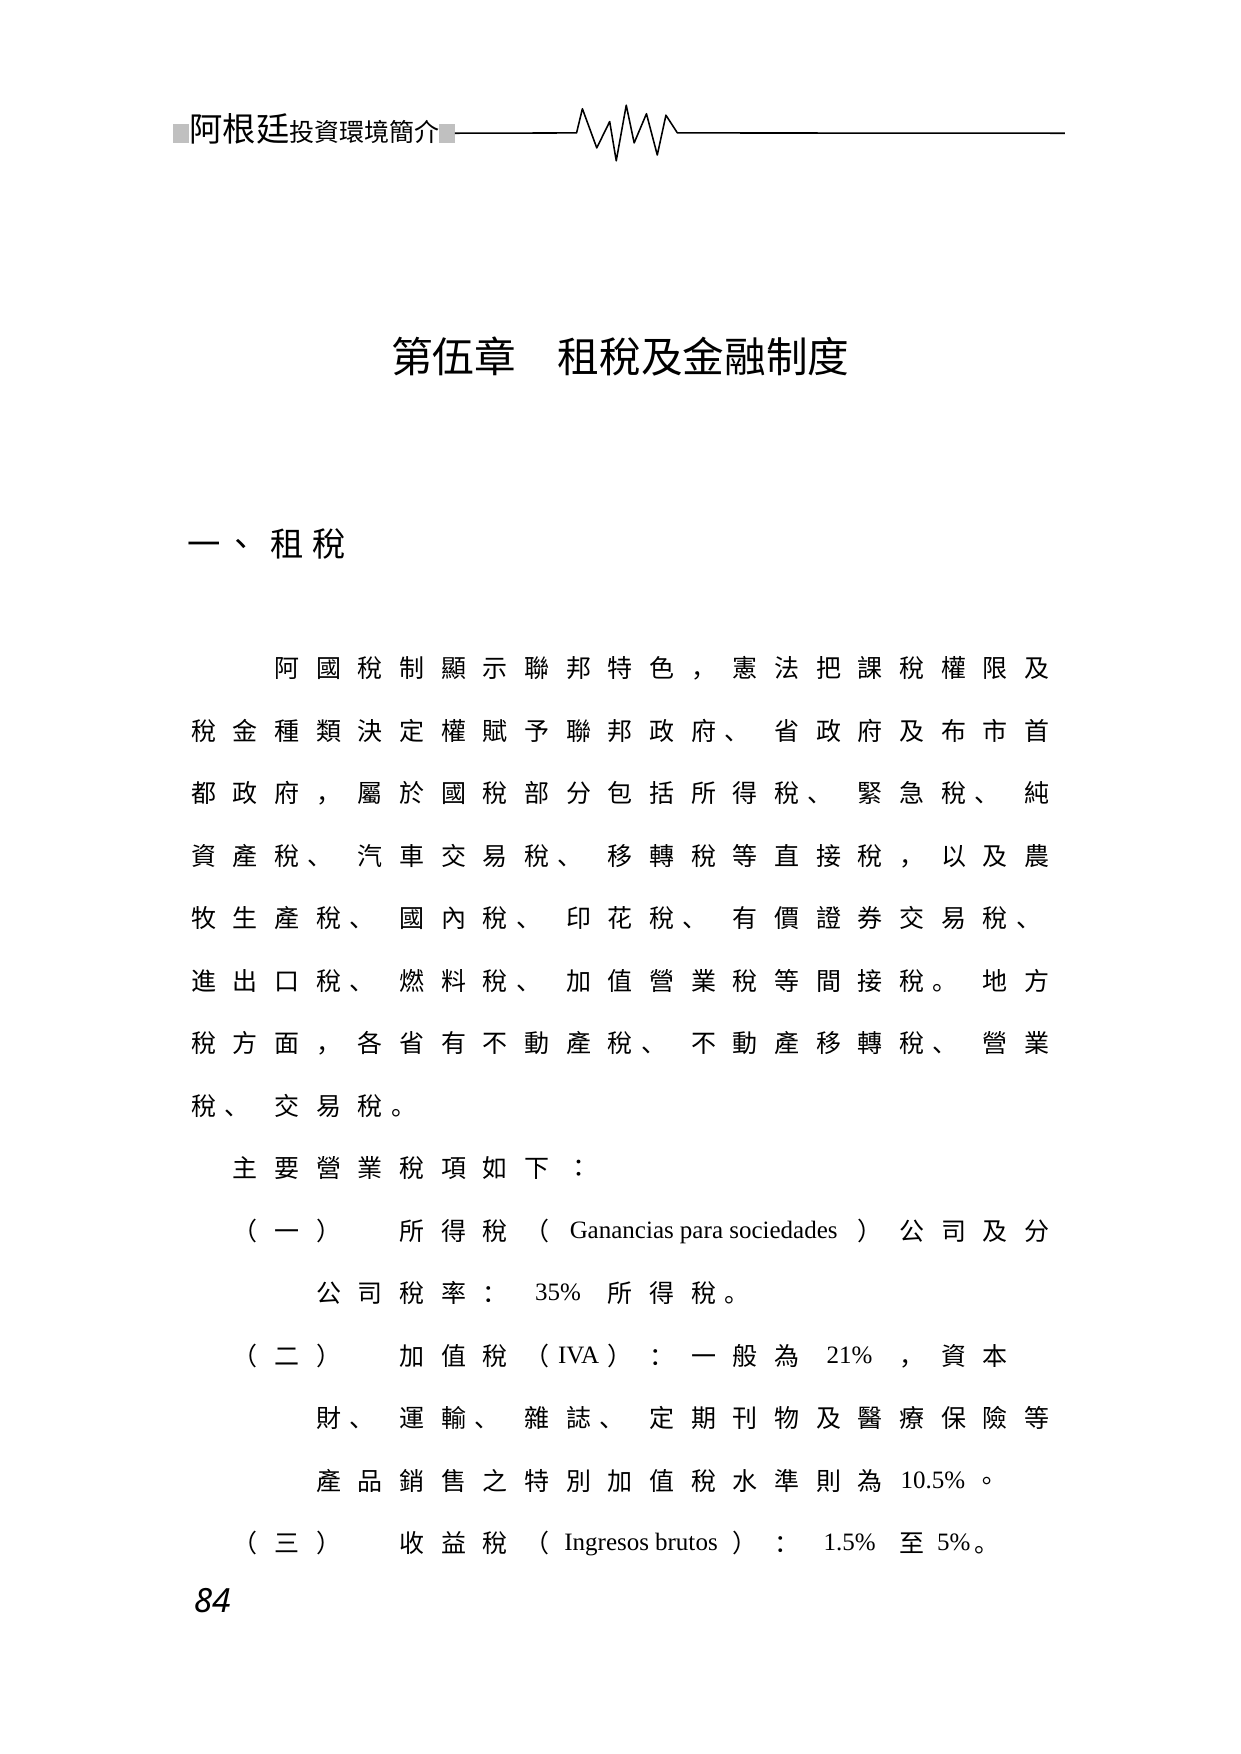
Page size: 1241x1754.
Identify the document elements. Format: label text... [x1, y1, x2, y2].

text （一） 所得稅（Ganancias para sociedades）公司及分公司稅率：35%所得稅。 [207, 1188, 1058, 1313]
text 主要營業稅項如下： [207, 1125, 1058, 1188]
text 第伍章 租稅及金融制度 [183, 313, 1058, 375]
text 阿國稅制顯示聯邦特色，憲法把課稅權限及稅金種類決定權賦予聯邦政府、省政府及布市首都政府，屬於國稅部分包括所得稅、緊急稅、純資產稅、汽車交易稅、移轉稅等直接稅，以及農牧生產稅、國內稅、印花稅、有價證券交易稅、進出口稅、燃料稅、加值營業稅等間接稅。地方稅方面，各省有不動產稅、不動產移轉稅、營業稅、交易稅。 [183, 625, 1058, 1125]
text （二） 加值稅（IVA）：一般為21%，資本財、運輸、雜誌、定期刊物及醫療保險等產品銷售之特別加值稅水準則為10.5%。 [207, 1313, 1058, 1500]
text 一、租稅 [183, 500, 1058, 563]
text （三） 收益稅（Ingresos brutos）：1.5%至5%。 [207, 1500, 1058, 1563]
